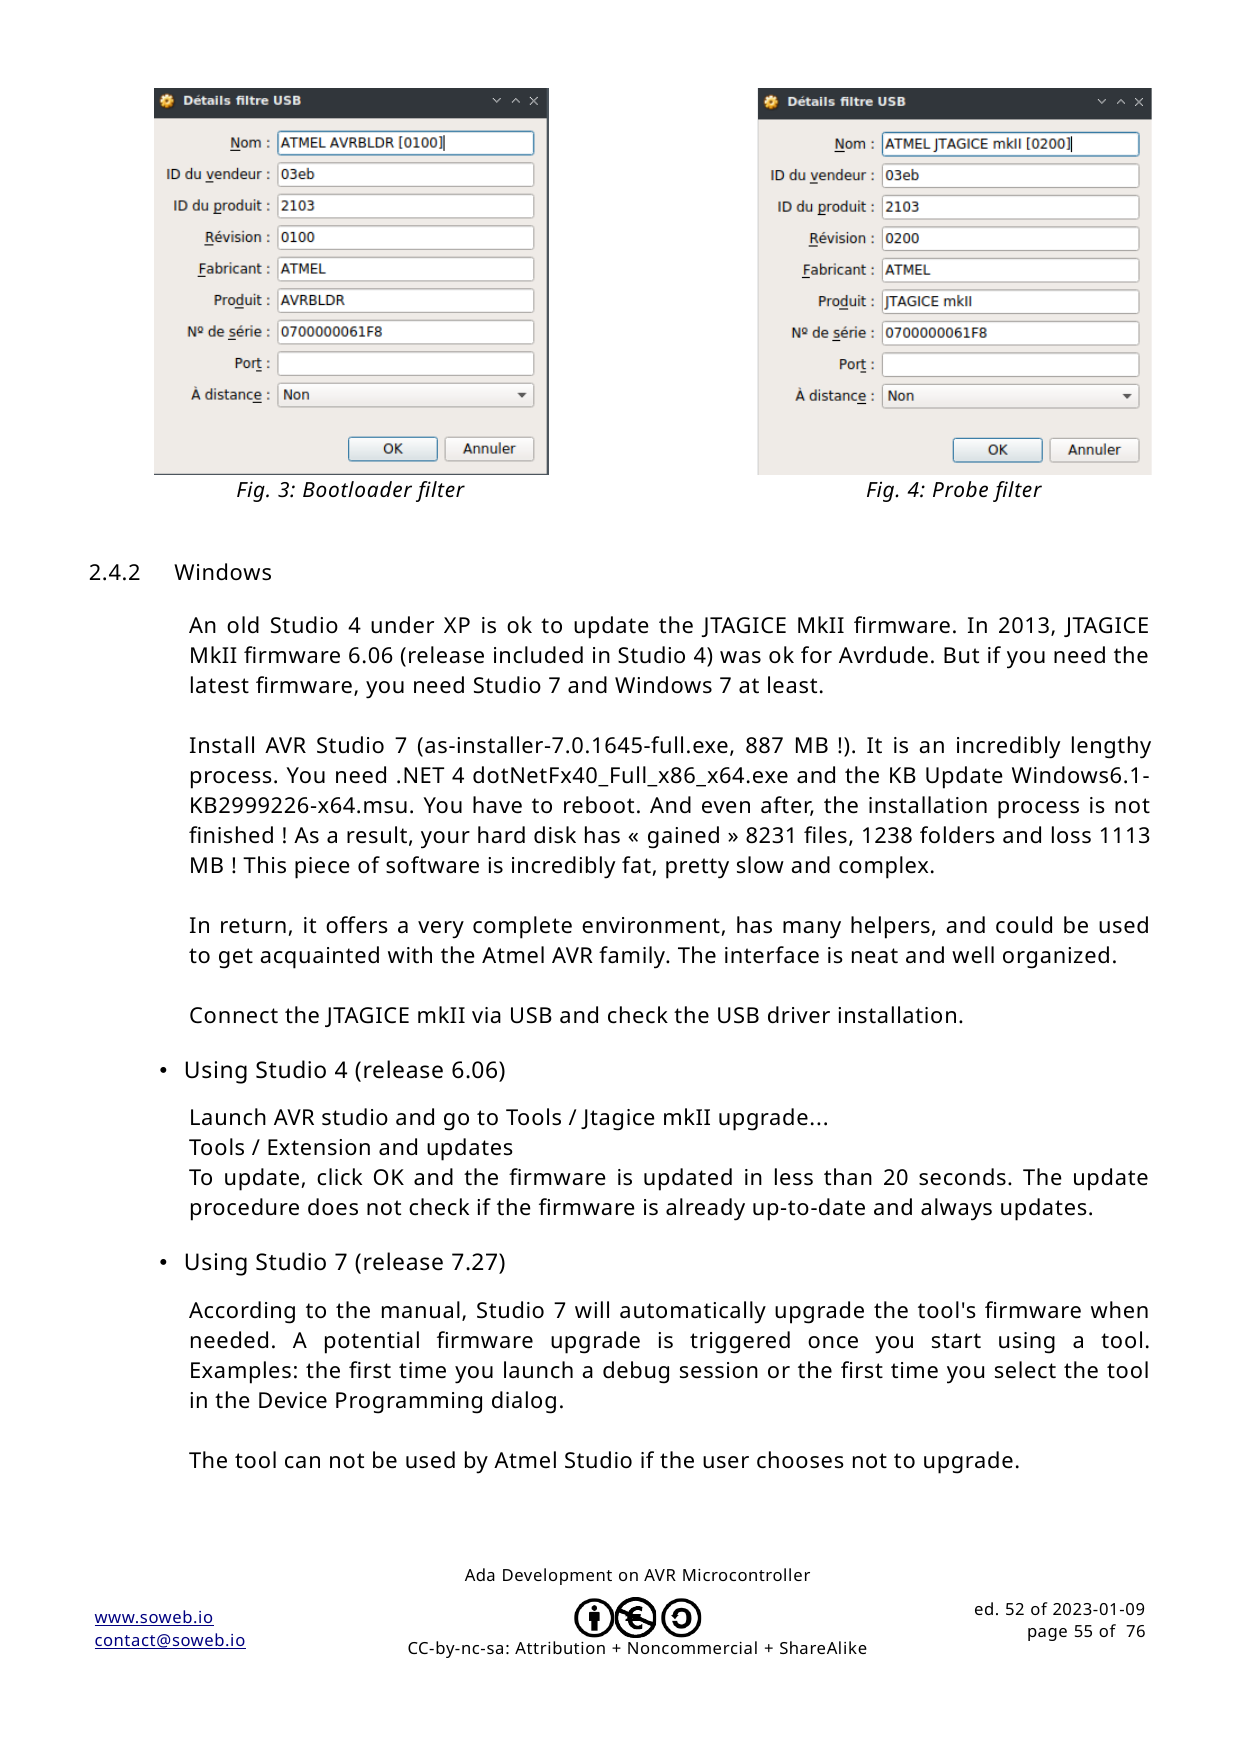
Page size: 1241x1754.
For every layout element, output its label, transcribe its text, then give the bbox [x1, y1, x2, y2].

picture [660, 1597, 702, 1638]
picture [757, 88, 1152, 475]
picture [154, 88, 549, 475]
text Fig. 3: Bootloader filter [154, 475, 549, 503]
subtitle Using Studio 4 (release 6.06) [159, 1053, 1152, 1084]
text Install AVR Studio 7 (as-installer-7.0.1645-full.exe, 887 MB !). It is an incredibly lengthy process. You need .NET 4 dotNetFx40_Full_x86_x64.exe and the KB Update Windows6.1-KB2999226-x64.msu. You have to reboot. And even after, the installation process is not finished ! As a result, your hard disk has « gained » 8231 files, 1238 folders and loss 1113 MB ! This piece of software is incredibly fat, pretty slow and complex. [189, 729, 1152, 879]
text To update, click OK and the firmware is updated in less than 20 seconds. The update procedure does not check if the firmware is already up-to-date and always updates. [189, 1162, 1152, 1222]
picture [573, 1597, 657, 1638]
text Tools / Extension and updates [189, 1132, 1152, 1162]
text The tool can not be used by Atmel Studio if the user chooses not to upgrade. [189, 1445, 1152, 1475]
subtitle Windows [88, 557, 1152, 598]
text Fig. 4: Probe filter [758, 475, 1152, 503]
text Connect the JTAGICE mkII via USB and check the USB driver installation. [189, 999, 1152, 1029]
subtitle Using Studio 7 (release 7.27) [159, 1246, 1152, 1277]
text An old Studio 4 under XP is ok to update the JTAGICE MkII firmware. In 2013, JTAGICE MkII firmware 6.06 (release included in Studio 4) was ok for Avrdude. But if you need the latest firmware, you need Studio 7 and Windows 7 at least. [189, 609, 1152, 699]
text Launch AVR studio and go to Tools / Jtagice mkII upgrade... [189, 1102, 1152, 1132]
text According to the manual, Studio 7 will automatically upgrade the tool's firmware when needed. A potential firmware upgrade is triggered once you start using a tool. Examples: the first time you launch a debug session or the first time you select the tool in the Device Programming dialog. [189, 1295, 1152, 1415]
text In return, it offers a very complete environment, has many helpers, and could be used to get acquainted with the Atmel AVR family. The interface is neat and well organized. [189, 909, 1152, 969]
